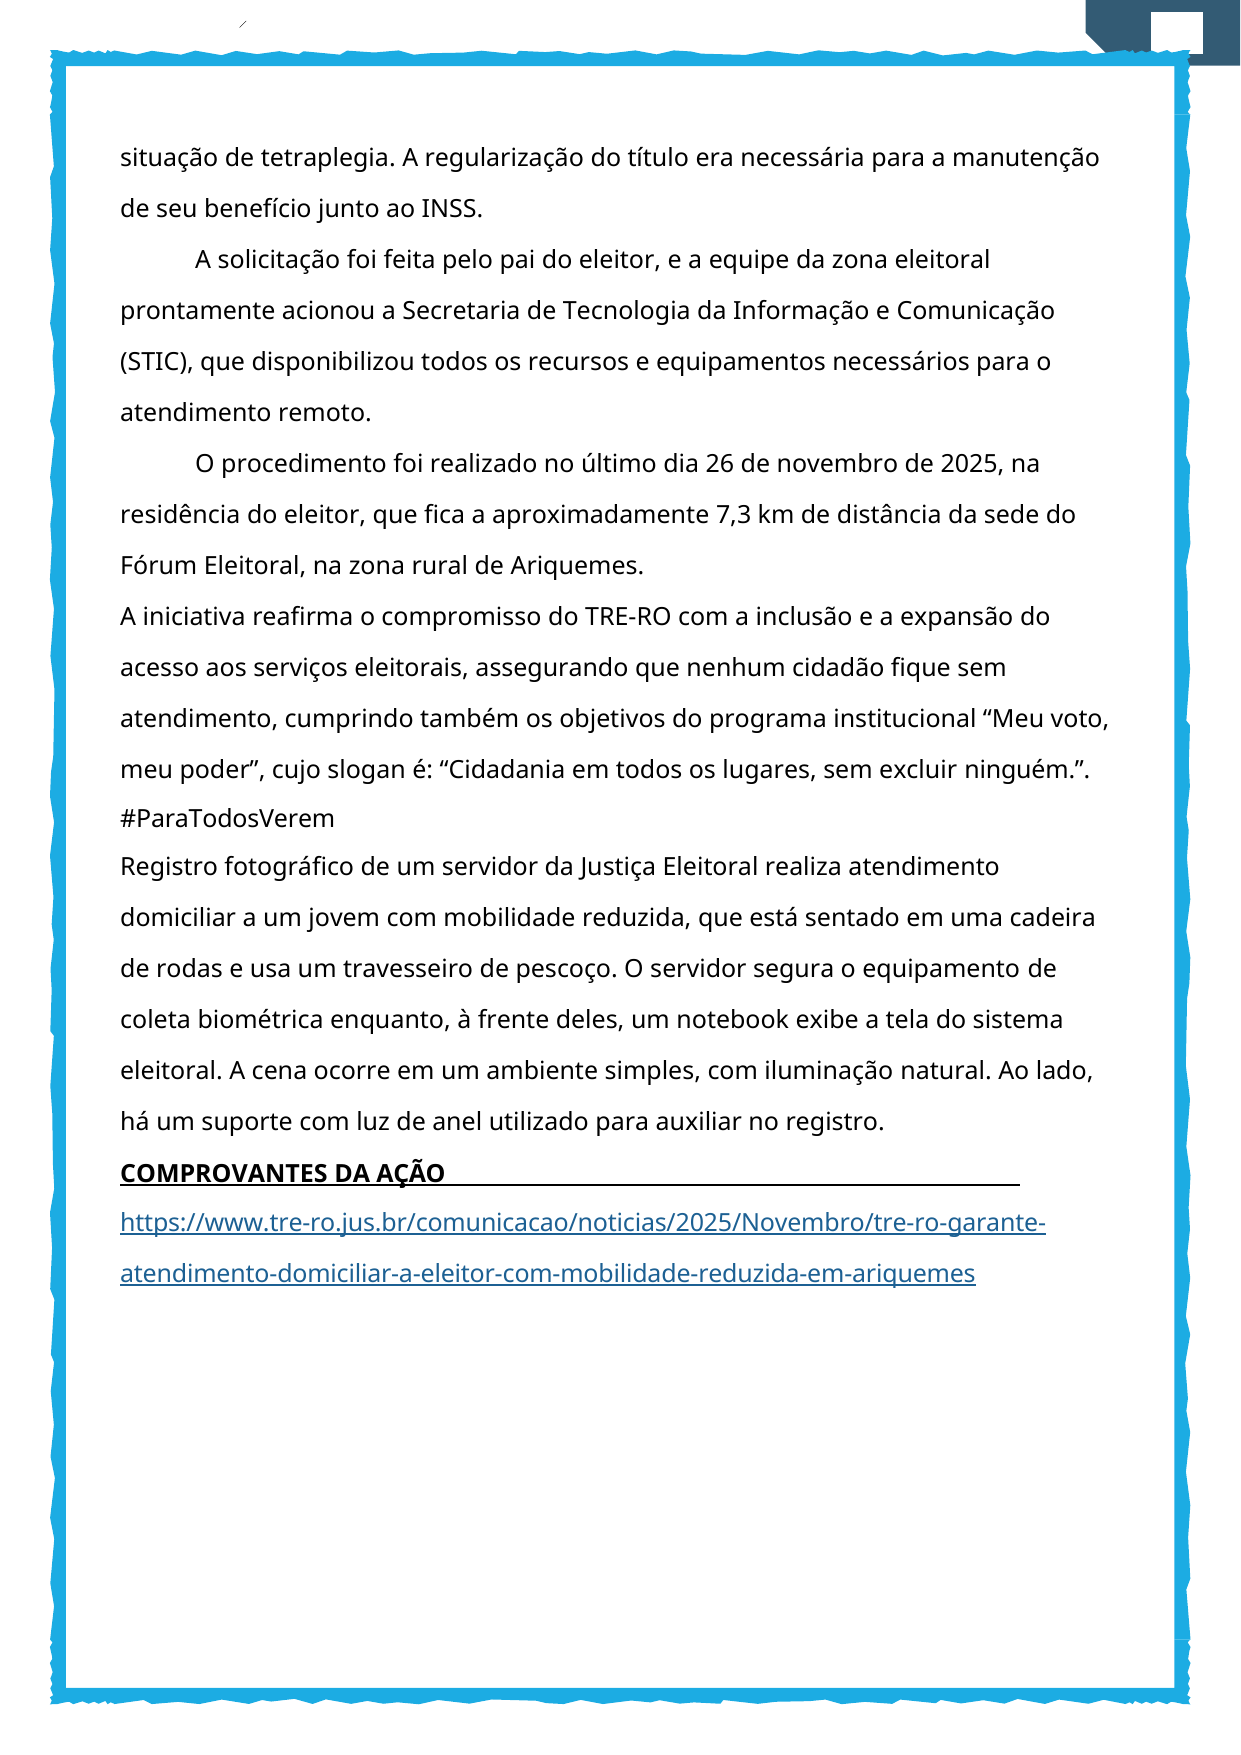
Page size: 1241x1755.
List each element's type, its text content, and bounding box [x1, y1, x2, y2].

text #ParaTodosVerem [120, 803, 1174, 833]
text [1187, 803, 1197, 833]
text A iniciativa reafirma o compromisso do TRE-RO com a inclusão e a expansão do acesso aos serviços eleitorais, assegurando que nenhum cidadão fique sem atendimento, cumprindo também os objetivos do programa institucional “Meu voto, meu poder”, cujo slogan é: “Cidadania em todos os lugares, sem excluir ninguém.”. [120, 599, 1119, 786]
text https://www.tre-ro.jus.br/comunicacao/noticias/2025/Novembro/tre-ro-garante- atendimento-domiciliar-a-eleitor-com-mobilidade-reduzida-em-ariquemes [120, 1205, 1097, 1290]
text situação de tetraplegia. A regularização do título era necessária para a manutenção de seu benefício junto ao INSS. [120, 139, 1119, 224]
text COMPROVANTES DA AÇÃO [120, 1155, 1174, 1189]
text O procedimento foi realizado no último dia 26 de novembro de 2025, na residência do eleitor, que fica a aproximadamente 7,3 km de distância da sede do Fórum Eleitoral, na zona rural de Ariquemes. [120, 446, 1119, 582]
text Registro fotográfico de um servidor da Justiça Eleitoral realiza atendimento domiciliar a um jovem com mobilidade reduzida, que está sentado em uma cadeira de rodas e usa um travesseiro de pescoço. O servidor segura o equipamento de coleta biométrica enquanto, à frente deles, um notebook exibe a tela do sistema eleitoral. A cena ocorre em um ambiente simples, com iluminação natural. Ao lado, há um suporte com luz de anel utilizado para auxiliar no registro. [120, 849, 1119, 1138]
text A solicitação foi feita pelo pai do eleitor, e a equipe da zona eleitoral prontamente acionou a Secretaria de Tecnologia da Informação e Comunicação (STIC), que disponibilizou todos os recursos e equipamentos necessários para o atendimento remoto. [120, 241, 1098, 429]
